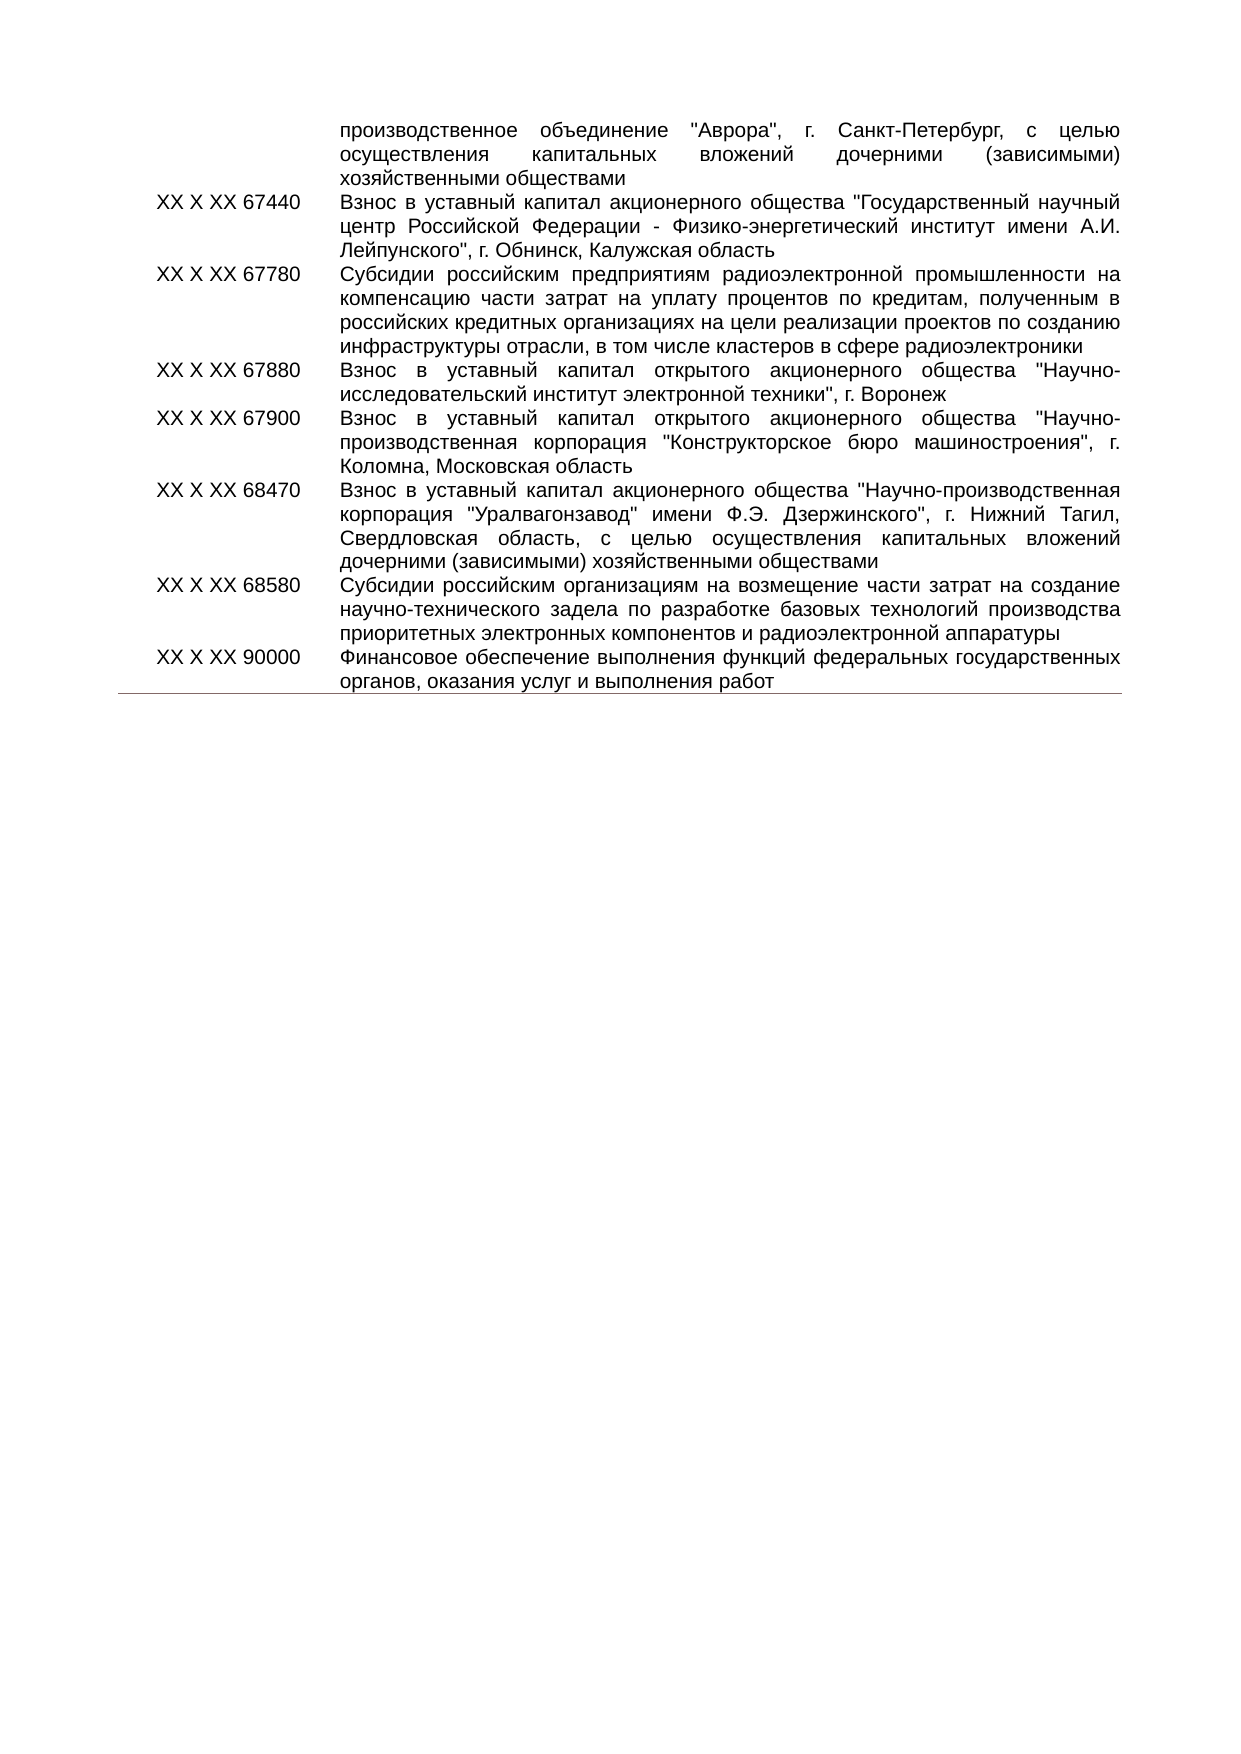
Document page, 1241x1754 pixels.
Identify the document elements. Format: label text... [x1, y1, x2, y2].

table_cell производственное объединение "Аврора", г. Санкт-Петербург, с целью осуществления капитальных вложений дочерними (зависимыми) хозяйственными обществами [339, 118, 1122, 190]
table_cell XX X XX 68580 [118, 573, 338, 645]
table_cell XX X XX 67440 [118, 190, 338, 262]
table_cell Субсидии российским организациям на возмещение части затрат на создание научно-технического задела по разработке базовых технологий производства приоритетных электронных компонентов и радиоэлектронной аппаратуры [339, 573, 1122, 645]
table_cell XX X XX 90000 [118, 645, 338, 693]
table_cell Взнос в уставный капитал открытого акционерного общества "Научно-производственная корпорация "Конструкторское бюро машиностроения", г. Коломна, Московская область [339, 406, 1122, 477]
table_cell XX X XX 67880 [118, 358, 338, 406]
table_cell Финансовое обеспечение выполнения функций федеральных государственных органов, оказания услуг и выполнения работ [339, 645, 1122, 693]
table_cell XX X XX 68470 [118, 478, 338, 573]
table_cell Взнос в уставный капитал акционерного общества "Государственный научный центр Российской Федерации - Физико-энергетический институт имени А.И. Лейпунского", г. Обнинск, Калужская область [339, 190, 1122, 262]
table_cell XX X XX 67900 [118, 406, 338, 477]
table_cell Взнос в уставный капитал открытого акционерного общества "Научно-исследовательский институт электронной техники", г. Воронеж [339, 358, 1122, 406]
table_cell [118, 118, 338, 190]
table_cell XX X XX 67780 [118, 262, 338, 358]
table_cell Взнос в уставный капитал акционерного общества "Научно-производственная корпорация "Уралвагонзавод" имени Ф.Э. Дзержинского", г. Нижний Тагил, Свердловская область, с целью осуществления капитальных вложений дочерними (зависимыми) хозяйственными обществами [339, 478, 1122, 573]
table_cell Субсидии российским предприятиям радиоэлектронной промышленности на компенсацию части затрат на уплату процентов по кредитам, полученным в российских кредитных организациях на цели реализации проектов по созданию инфраструктуры отрасли, в том числе кластеров в сфере радиоэлектроники [339, 262, 1122, 358]
